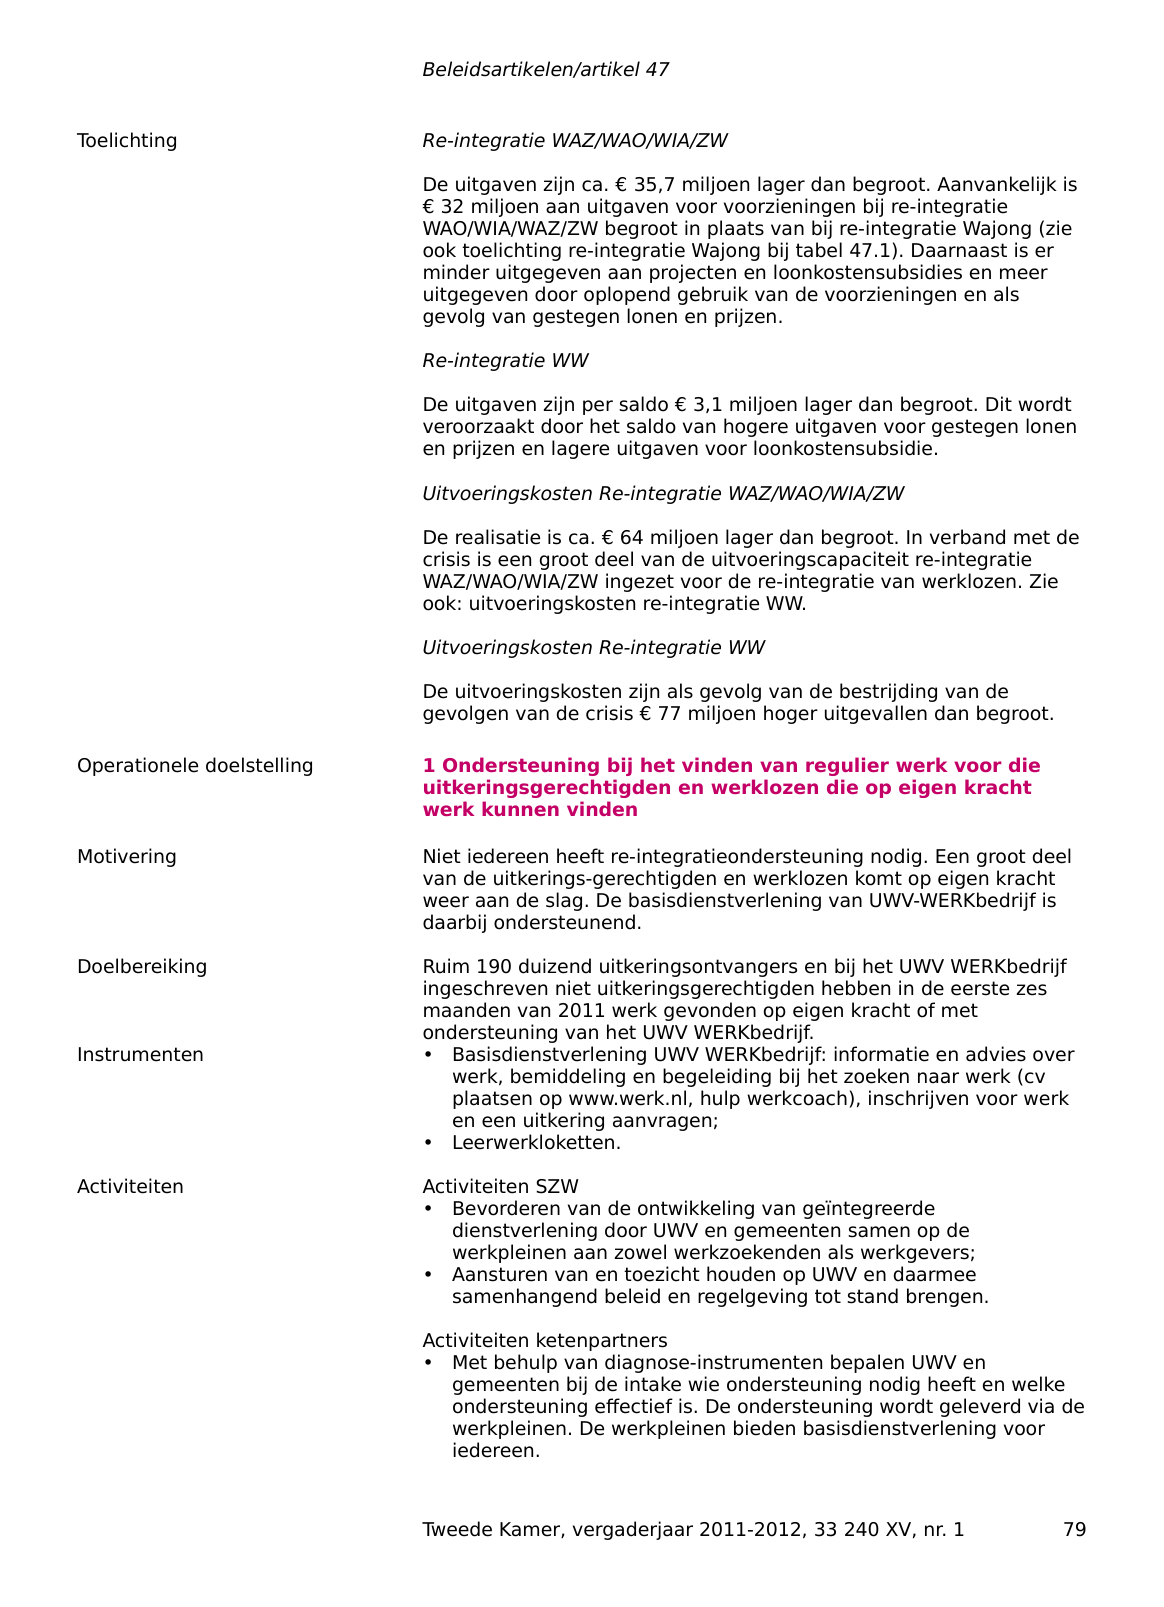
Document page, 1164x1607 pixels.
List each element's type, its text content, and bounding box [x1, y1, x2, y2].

text De uitgaven zijn ca. € 35,7 miljoen lager dan begroot. Aanvankelijk is € 32 miljoen aan uitgaven voor voorzieningen bij re-integratie WAO/WIA/WAZ/ZW begroot in plaats van bij re-integratie Wajong (zie ook toelichting re-integratie Wajong bij tabel 47.1). Daarnaast is er minder uitgegeven aan projecten en loonkostensubsidies en meer uitgegeven door oplopend gebruik van de voorzieningen en als gevolg van gestegen lonen en prijzen. [422, 174, 1087, 328]
text Instrumenten [77, 1044, 399, 1066]
text Ruim 190 duizend uitkeringsontvangers en bij het UWV WERKbedrijf ingeschreven niet uitkeringsgerechtigden hebben in de eerste zes maanden van 2011 werk gevonden op eigen kracht of met ondersteuning van het UWV WERKbedrijf. [422, 956, 1087, 1044]
text • Leerwerkloketten. [422, 1132, 1087, 1154]
text • Met behulp van diagnose-instrumenten bepalen UWV en gemeenten bij de intake wie ondersteuning nodig heeft en welke ondersteuning effectief is. De ondersteuning wordt geleverd via de werkpleinen. De werkpleinen bieden basisdienstverlening voor iedereen. [422, 1352, 1087, 1462]
subtitle Uitvoeringskosten Re-integratie WAZ/WAO/WIA/ZW [422, 482, 1087, 504]
subtitle Re-integratie WW [422, 350, 1087, 372]
text • Bevorderen van de ontwikkeling van geïntegreerde dienstverlening door UWV en gemeenten samen op de werkpleinen aan zowel werkzoekenden als werkgevers; [422, 1198, 1087, 1264]
text Activiteiten ketenpartners [422, 1330, 1087, 1352]
text Doelbereiking [77, 956, 399, 978]
text • Basisdienstverlening UWV WERKbedrijf: informatie en advies over werk, bemiddeling en begeleiding bij het zoeken naar werk (cv plaatsen op www.werk.nl, hulp werkcoach), inschrijven voor werk en een uitkering aanvragen; [422, 1044, 1087, 1132]
text Motivering [77, 846, 399, 868]
text Operationele doelstelling [77, 755, 399, 777]
text De uitvoeringskosten zijn als gevolg van de bestrijding van de gevolgen van de crisis € 77 miljoen hoger uitgevallen dan begroot. [422, 681, 1087, 725]
subtitle [77, 152, 399, 160]
text [77, 1198, 399, 1206]
text Activiteiten [77, 1176, 399, 1198]
subtitle 1 Ondersteuning bij het vinden van regulier werk voor die uitkeringsgerechtigden en werklozen die op eigen kracht werk kunnen vinden [422, 755, 1087, 821]
text Toelichting [77, 130, 399, 152]
subtitle Re-integratie WAZ/WAO/WIA/ZW [422, 130, 1087, 152]
text Activiteiten SZW [422, 1176, 1087, 1198]
subtitle Uitvoeringskosten Re-integratie WW [422, 637, 1087, 659]
text De uitgaven zijn per saldo € 3,1 miljoen lager dan begroot. Dit wordt veroorzaakt door het saldo van hogere uitgaven voor gestegen lonen en prijzen en lagere uitgaven voor loonkostensubsidie. [422, 394, 1087, 460]
text Niet iedereen heeft re-integratieondersteuning nodig. Een groot deel van de uitkerings-gerechtigden en werklozen komt op eigen kracht weer aan de slag. De basisdienstverlening van UWV-WERKbedrijf is daarbij ondersteunend. [422, 846, 1087, 934]
text De realisatie is ca. € 64 miljoen lager dan begroot. In verband met de crisis is een groot deel van de uitvoeringscapaciteit re-integratie WAZ/WAO/WIA/ZW ingezet voor de re-integratie van werklozen. Zie ook: uitvoeringskosten re-integratie WW. [422, 527, 1087, 614]
text • Aansturen van en toezicht houden op UWV en daarmee samenhangend beleid en regelgeving tot stand brengen. [422, 1264, 1087, 1308]
